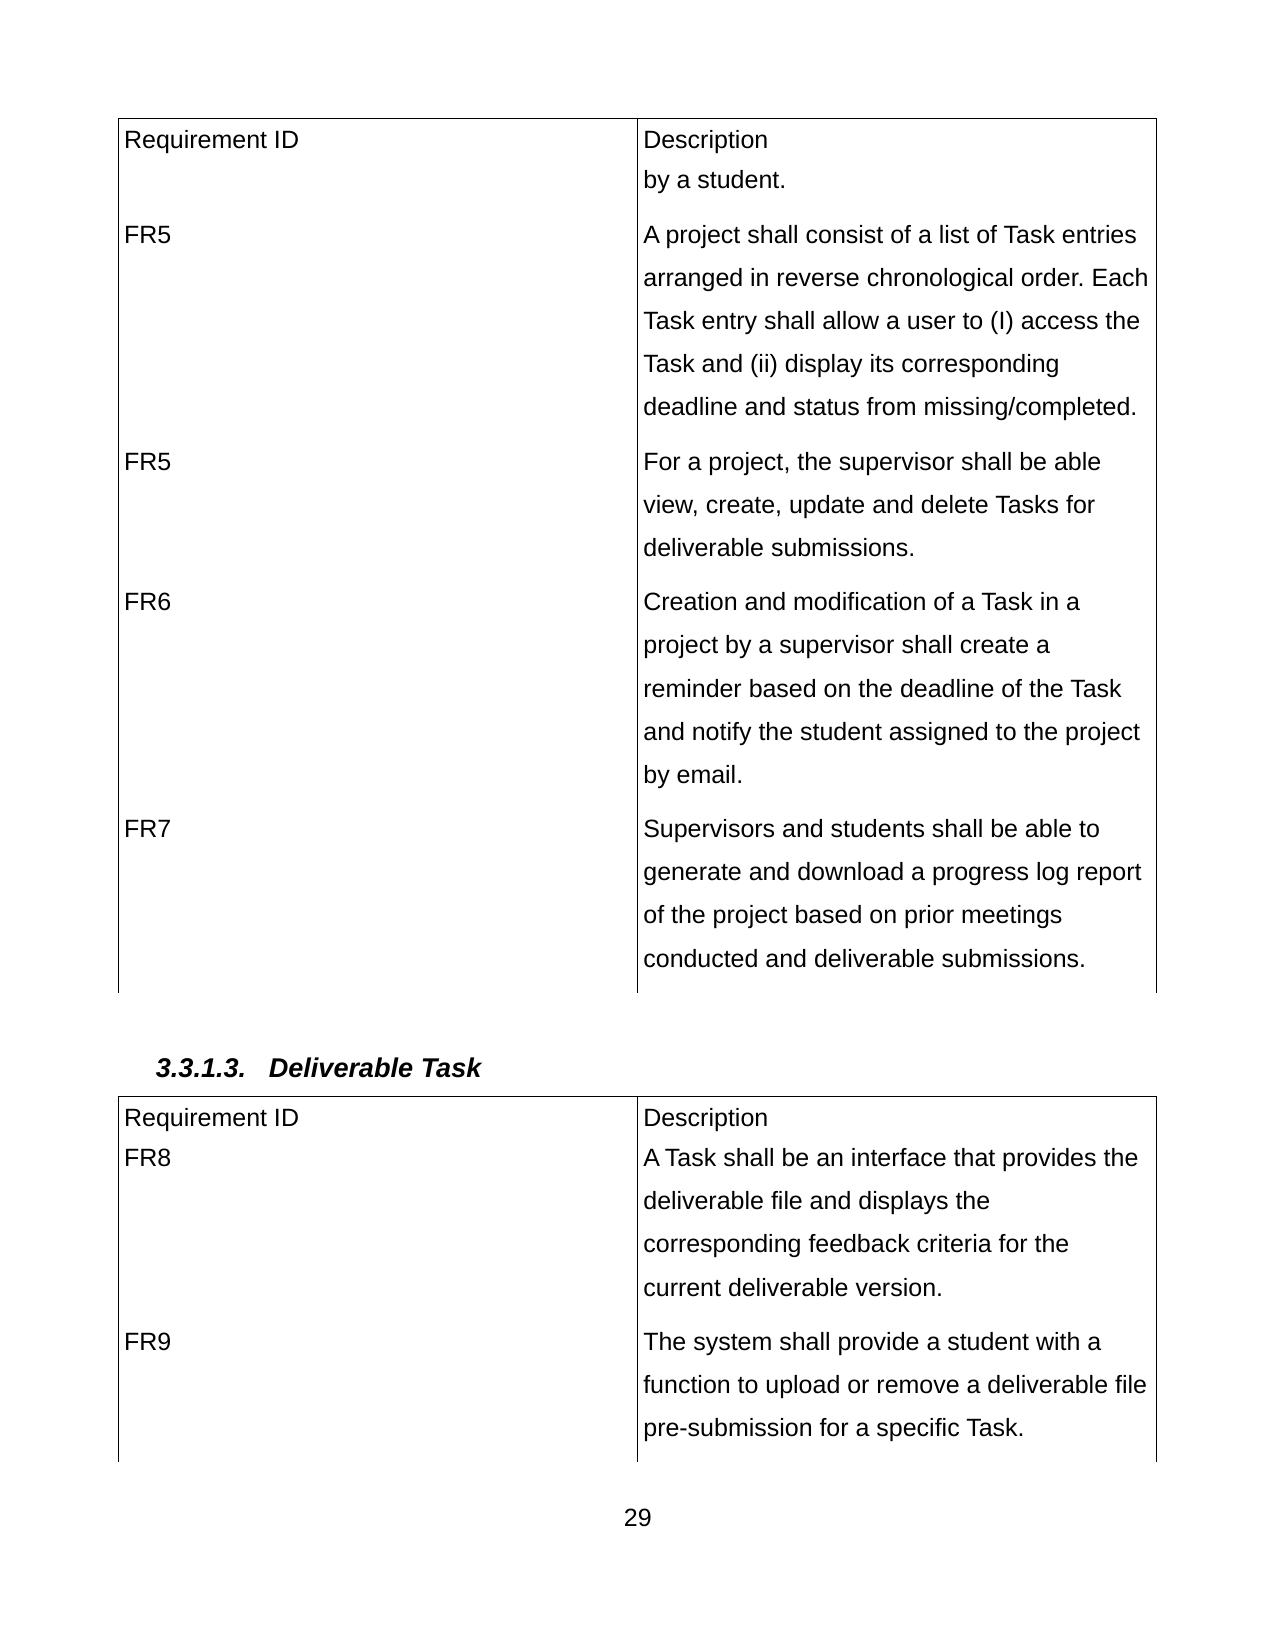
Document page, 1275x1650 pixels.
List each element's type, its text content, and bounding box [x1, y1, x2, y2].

table_cell FR5 [119, 441, 637, 582]
table_cell by a student. [638, 159, 1156, 214]
table_cell A Task shall be an interface that provides the deliverable file and displays the corresponding feedback criteria for the current deliverable version. [638, 1138, 1156, 1321]
table_cell For a project, the supervisor shall be able view, create, update and delete Tasks for deliverable submissions. [638, 441, 1156, 582]
table_cell FR8 [119, 1138, 637, 1321]
table_cell FR9 [119, 1321, 637, 1462]
subtitle Deliverable Task [156, 1052, 1157, 1084]
table_cell FR7 [119, 809, 637, 992]
table_cell FR5 [119, 214, 637, 441]
table_cell Supervisors and students shall be able to generate and download a progress log report of the project based on prior meetings conducted and deliverable submissions. [638, 809, 1156, 992]
table_header Requirement ID [119, 119, 637, 159]
table_header Description [638, 1097, 1156, 1137]
table_cell A project shall consist of a list of Task entries arranged in reverse chronological order. Each Task entry shall allow a user to (I) access the Task and (ii) display its corresponding deadline and status from missing/completed. [638, 214, 1156, 441]
table_header Requirement ID [119, 1097, 637, 1137]
table_cell The system shall provide a student with a function to upload or remove a deliverable file pre-submission for a specific Task. [638, 1321, 1156, 1462]
table_cell FR6 [119, 582, 637, 808]
table_cell [119, 159, 637, 214]
table_cell Creation and modification of a Task in a project by a supervisor shall create a reminder based on the deadline of the Task and notify the student assigned to the project by email. [638, 582, 1156, 808]
table_header Description [638, 119, 1156, 159]
